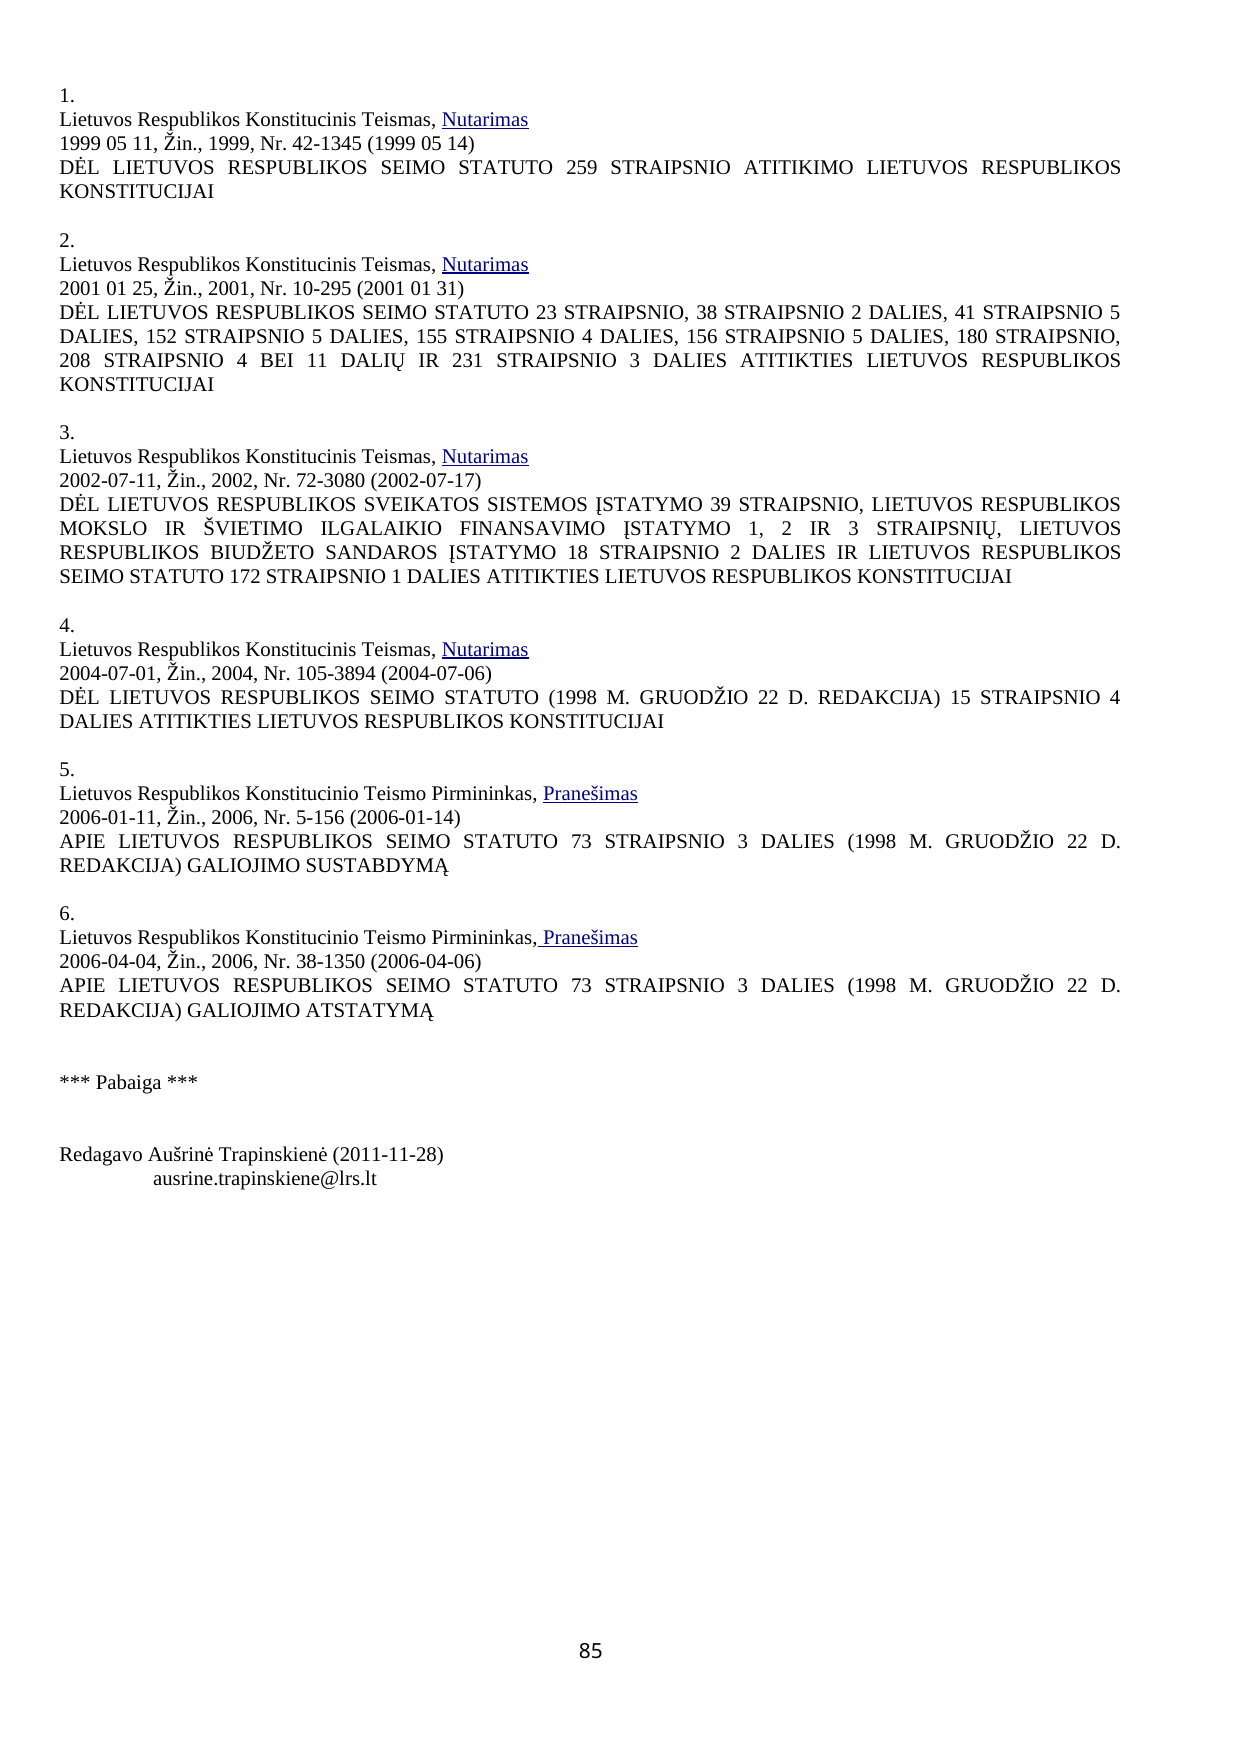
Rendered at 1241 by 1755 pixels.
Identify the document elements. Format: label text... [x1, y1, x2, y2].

text 2006-01-11, Žin., 2006, Nr. 5-156 (2006-01-14) [59, 805, 1122, 829]
text 2001 01 25, Žin., 2001, Nr. 10-295 (2001 01 31) [59, 276, 1122, 300]
text DĖL LIETUVOS RESPUBLIKOS SEIMO STATUTO (1998 M. GRUODŽIO 22 D. REDAKCIJA) 15 STRAIPSNIO 4 DALIES ATITIKTIES LIETUVOS RESPUBLIKOS KONSTITUCIJAI [59, 685, 1122, 733]
text Redagavo Aušrinė Trapinskienė (2011-11-28) [59, 1142, 1122, 1166]
text DĖL LIETUVOS RESPUBLIKOS SVEIKATOS SISTEMOS ĮSTATYMO 39 STRAIPSNIO, LIETUVOS RESPUBLIKOS MOKSLO IR ŠVIETIMO ILGALAIKIO FINANSAVIMO ĮSTATYMO 1, 2 IR 3 STRAIPSNIŲ, LIETUVOS RESPUBLIKOS BIUDŽETO SANDAROS ĮSTATYMO 18 STRAIPSNIO 2 DALIES IR LIETUVOS RESPUBLIKOS SEIMO STATUTO 172 STRAIPSNIO 1 DALIES ATITIKTIES LIETUVOS RESPUBLIKOS KONSTITUCIJAI [59, 492, 1122, 588]
text Lietuvos Respublikos Konstitucinio Teismo Pirmininkas, Pranešimas [59, 781, 1122, 805]
text 3. [59, 420, 1122, 444]
text 6. [59, 901, 1122, 925]
text APIE LIETUVOS RESPUBLIKOS SEIMO STATUTO 73 STRAIPSNIO 3 DALIES (1998 M. GRUODŽIO 22 D. REDAKCIJA) GALIOJIMO SUSTABDYMĄ [59, 829, 1122, 877]
text *** Pabaiga *** [59, 1070, 1122, 1094]
text Lietuvos Respublikos Konstitucinis Teismas, Nutarimas [59, 252, 1122, 276]
text DĖL LIETUVOS RESPUBLIKOS SEIMO STATUTO 259 STRAIPSNIO ATITIKIMO LIETUVOS RESPUBLIKOS KONSTITUCIJAI [59, 155, 1122, 203]
text 2. [59, 227, 1122, 252]
text ausrine.trapinskiene@lrs.lt [59, 1166, 1122, 1190]
text APIE LIETUVOS RESPUBLIKOS SEIMO STATUTO 73 STRAIPSNIO 3 DALIES (1998 M. GRUODŽIO 22 D. REDAKCIJA) GALIOJIMO ATSTATYMĄ [59, 973, 1122, 1022]
text Lietuvos Respublikos Konstitucinio Teismo Pirmininkas, Pranešimas [59, 925, 1122, 949]
text Lietuvos Respublikos Konstitucinis Teismas, Nutarimas [59, 107, 1122, 131]
text 2006-04-04, Žin., 2006, Nr. 38-1350 (2006-04-06) [59, 949, 1122, 973]
text DĖL LIETUVOS RESPUBLIKOS SEIMO STATUTO 23 STRAIPSNIO, 38 STRAIPSNIO 2 DALIES, 41 STRAIPSNIO 5 DALIES, 152 STRAIPSNIO 5 DALIES, 155 STRAIPSNIO 4 DALIES, 156 STRAIPSNIO 5 DALIES, 180 STRAIPSNIO, 208 STRAIPSNIO 4 BEI 11 DALIŲ IR 231 STRAIPSNIO 3 DALIES ATITIKTIES LIETUVOS RESPUBLIKOS KONSTITUCIJAI [59, 300, 1122, 396]
text 5. [59, 757, 1122, 781]
text 1999 05 11, Žin., 1999, Nr. 42-1345 (1999 05 14) [59, 131, 1122, 155]
text 4. [59, 612, 1122, 637]
text Lietuvos Respublikos Konstitucinis Teismas, Nutarimas [59, 637, 1122, 661]
text 1. [59, 83, 1122, 107]
text 2002-07-11, Žin., 2002, Nr. 72-3080 (2002-07-17) [59, 468, 1122, 492]
text Lietuvos Respublikos Konstitucinis Teismas, Nutarimas [59, 444, 1122, 468]
text 2004-07-01, Žin., 2004, Nr. 105-3894 (2004-07-06) [59, 661, 1122, 685]
